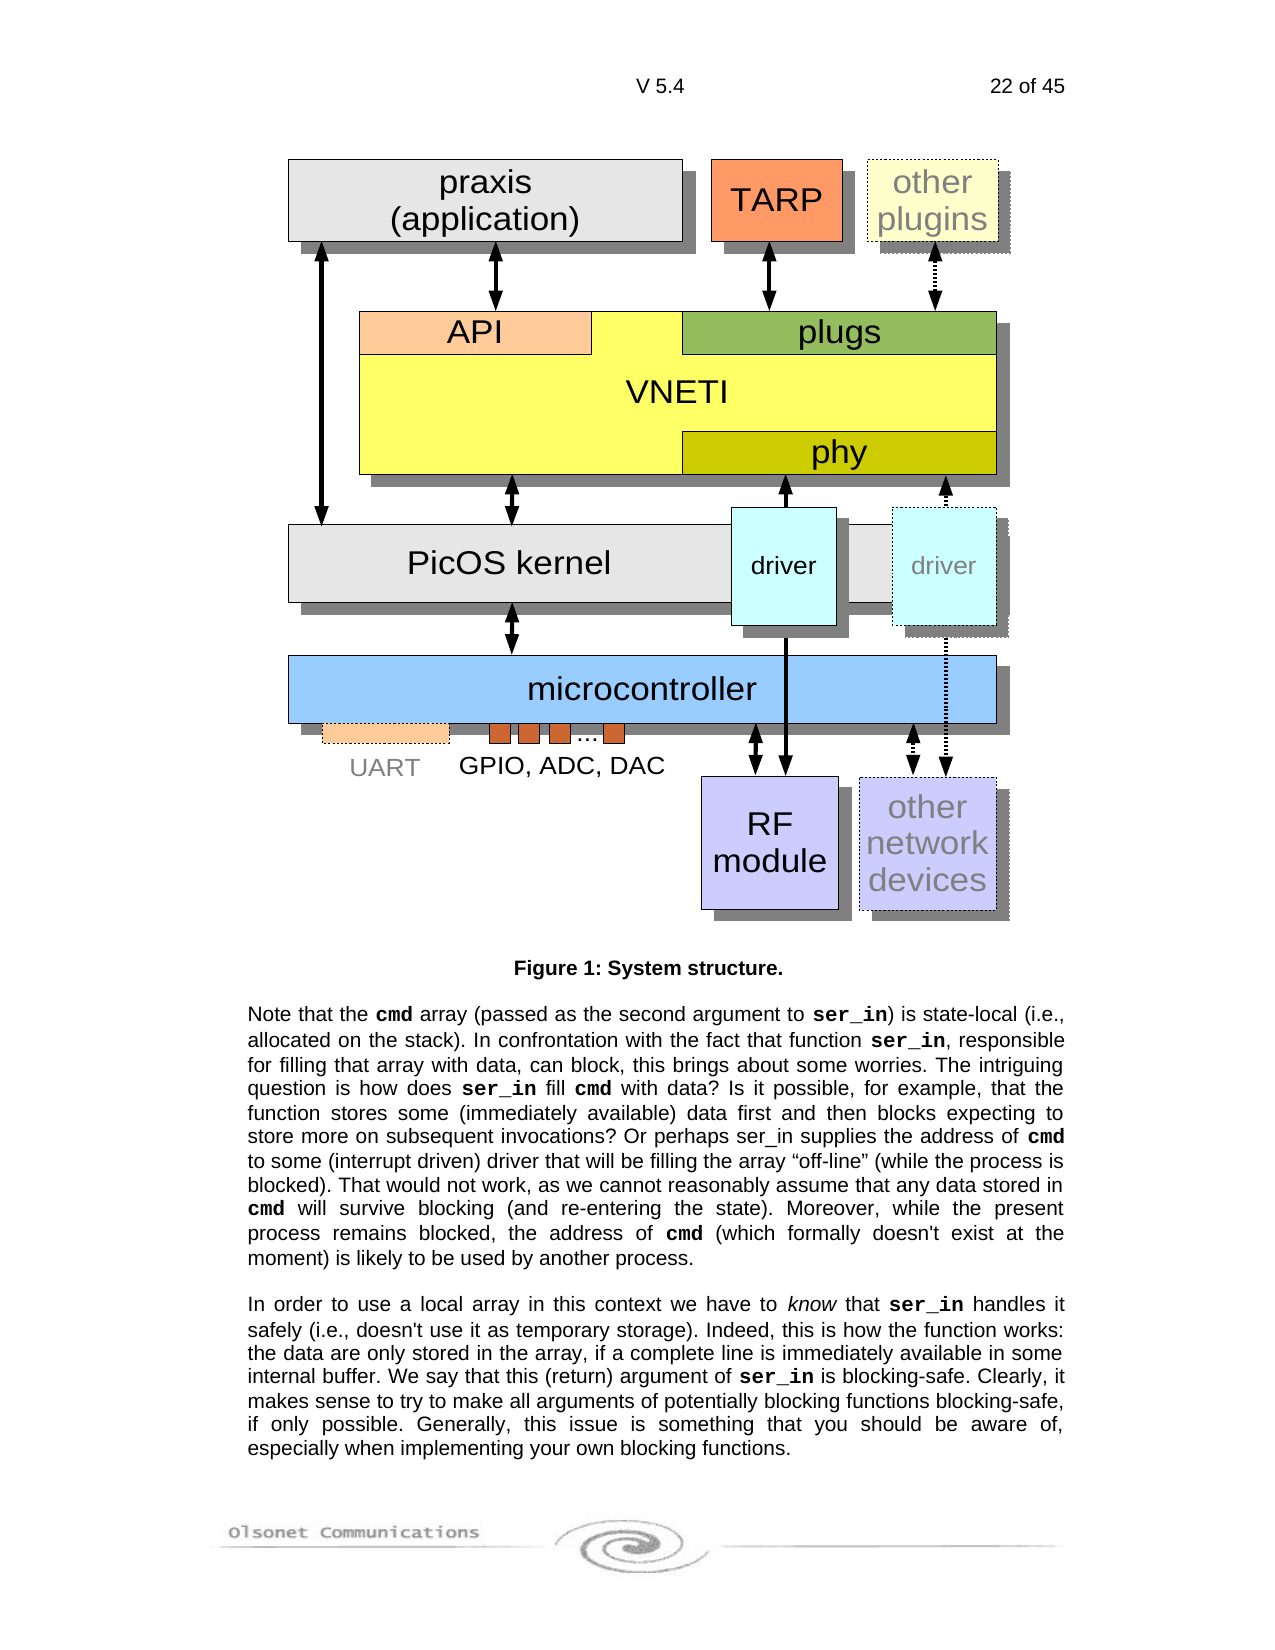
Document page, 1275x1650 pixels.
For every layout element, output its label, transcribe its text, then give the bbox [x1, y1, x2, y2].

text Figure 1: System structure. [280, 957, 1017, 980]
picture [210, 1504, 1065, 1596]
text In order to use a local array in this context we have to know that ser_in handles it safely (i.e., doesn't use it as temporary storage). Indeed, this is how the function works: the data are only stored in the array, if a complete line is immediately available in some internal buffer. We say that this (return) argument of ser_in is blocking-safe. Clearly, it makes sense to try to make all arguments of potentially blocking functions blocking-safe, if only possible. Generally, this issue is something that you should be aware of, especially when implementing your own blocking functions. [247, 1293, 1065, 1459]
text Note that the cmd array (passed as the second argument to ser_in) is state-local (i.e., allocated on the stack). In confrontation with the fact that function ser_in, responsible for filling that array with data, can block, this brings about some worries. The intriguing question is how does ser_in fill cmd with data? Is it possible, for example, that the function stores some (immediately available) data first and then blocks expecting to store more on subsequent invocations? Or perhaps ser_in supplies the address of cmd to some (interrupt driven) driver that will be filling the array “off-line” (while the process is blocked). That would not work, as we cannot reasonably assume that any data stored in cmd will survive blocking (and re-entering the state). Moreover, while the present process remains blocked, the address of cmd (which formally doesn't exist at the moment) is likely to be used by another process. [247, 1003, 1065, 1270]
